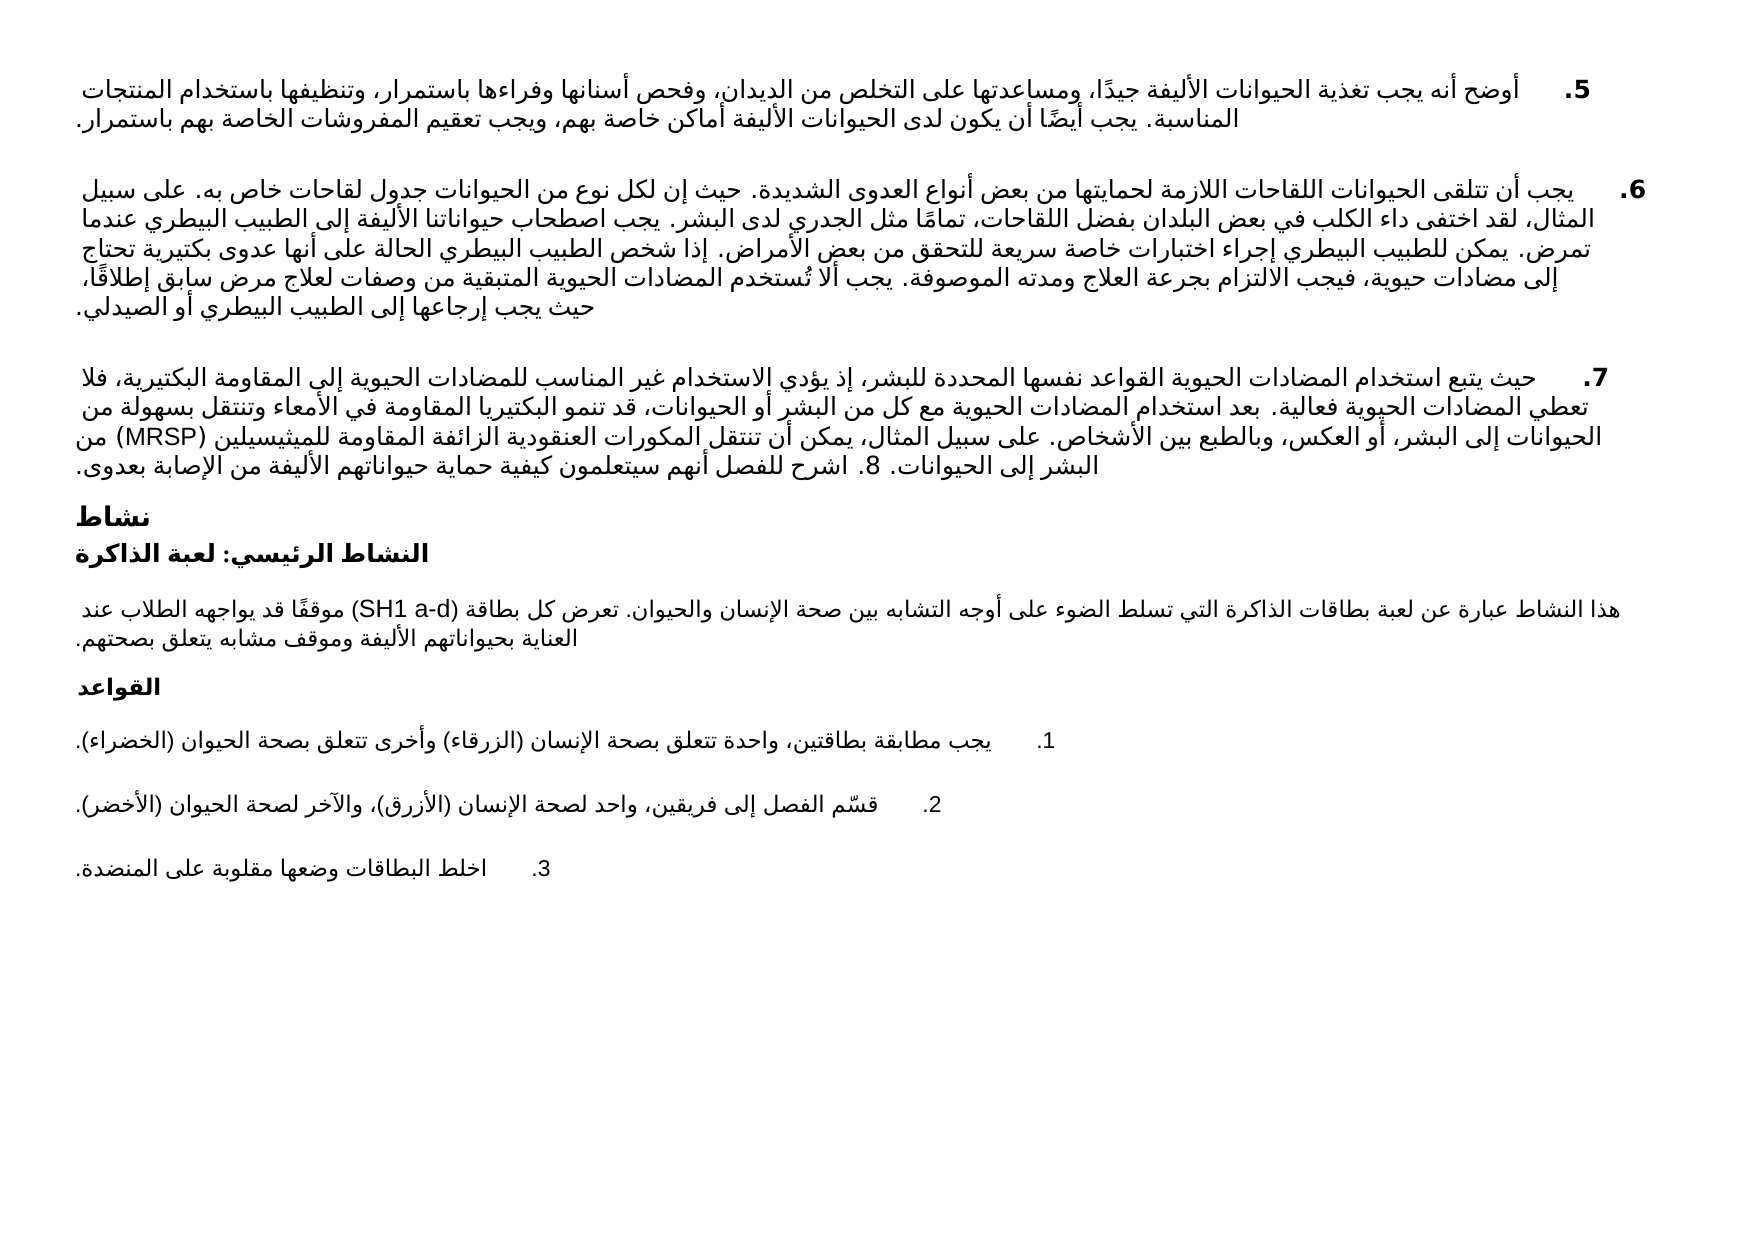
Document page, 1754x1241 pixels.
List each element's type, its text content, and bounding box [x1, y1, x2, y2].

list قسّم الفصل إلى فريقين، واحد لصحة الإنسان (الأزرق)، والآخر لصحة الحيوان (الأخضر). [75, 791, 1641, 817]
subtitle نشاط [75, 501, 1679, 532]
list أوضح أنه يجب تغذية الحيوانات الأليفة جيدًا، ومساعدتها على التخلص من الديدان، وفحص أسنانها وفراءها باستمرار، وتنظيفها باستخدام المنتجات المناسبة. يجب أيضًا أن يكون لدى الحيوانات الأليفة أماكن خاصة بهم، ويجب تعقيم المفروشات الخاصة بهم باستمرار. [75, 75, 1641, 133]
list يجب أن تتلقى الحيوانات اللقاحات اللازمة لحمايتها من بعض أنواع العدوى الشديدة. حيث إن لكل نوع من الحيوانات جدول لقاحات خاص به. على سبيل المثال، لقد اختفى داء الكلب في بعض البلدان بفضل اللقاحات، تمامًا مثل الجدري لدى البشر. يجب اصطحاب حيواناتنا الأليفة إلى الطبيب البيطري عندما تمرض. يمكن للطبيب البيطري إجراء اختبارات خاصة سريعة للتحقق من بعض الأمراض. إذا شخص الطبيب البيطري الحالة على أنها عدوى بكتيرية تحتاج إلى مضادات حيوية، فيجب الالتزام بجرعة العلاج ومدته الموصوفة. يجب ألا تُستخدم المضادات الحيوية المتبقية من وصفات لعلاج مرض سابق إطلاقًا، حيث يجب إرجاعها إلى الطبيب البيطري أو الصيدلي. [75, 175, 1641, 322]
list حيث يتبع استخدام المضادات الحيوية القواعد نفسها المحددة للبشر، إذ يؤدي الاستخدام غير المناسب للمضادات الحيوية إلى المقاومة البكتيرية، فلا تعطي المضادات الحيوية فعالية. بعد استخدام المضادات الحيوية مع كل من البشر أو الحيوانات، قد تنمو البكتيريا المقاومة في الأمعاء وتنتقل بسهولة من الحيوانات إلى البشر، أو العكس، وبالطبع بين الأشخاص. على سبيل المثال، يمكن أن تنتقل المكورات العنقودية الزائفة المقاومة للميثيسيلين (MRSP) من البشر إلى الحيوانات. 8. اشرح للفصل أنهم سيتعلمون كيفية حماية حيواناتهم الأليفة من الإصابة بعدوى. [75, 363, 1641, 480]
subtitle النشاط الرئيسي: لعبة الذاكرة [75, 539, 1679, 567]
text هذا النشاط عبارة عن لعبة بطاقات الذاكرة التي تسلط الضوء على أوجه التشابه بين صحة الإنسان والحيوان. تعرض كل بطاقة (SH1 a-d) موقفًا قد يواجهه الطلاب عند العناية بحيواناتهم الأليفة وموقف مشابه يتعلق بصحتهم. [75, 594, 1679, 651]
list اخلط البطاقات وضعها مقلوبة على المنضدة. [75, 855, 1641, 881]
subtitle القواعد [75, 674, 1679, 700]
list يجب مطابقة بطاقتين، واحدة تتعلق بصحة الإنسان (الزرقاء) وأخرى تتعلق بصحة الحيوان (الخضراء). [75, 727, 1641, 753]
